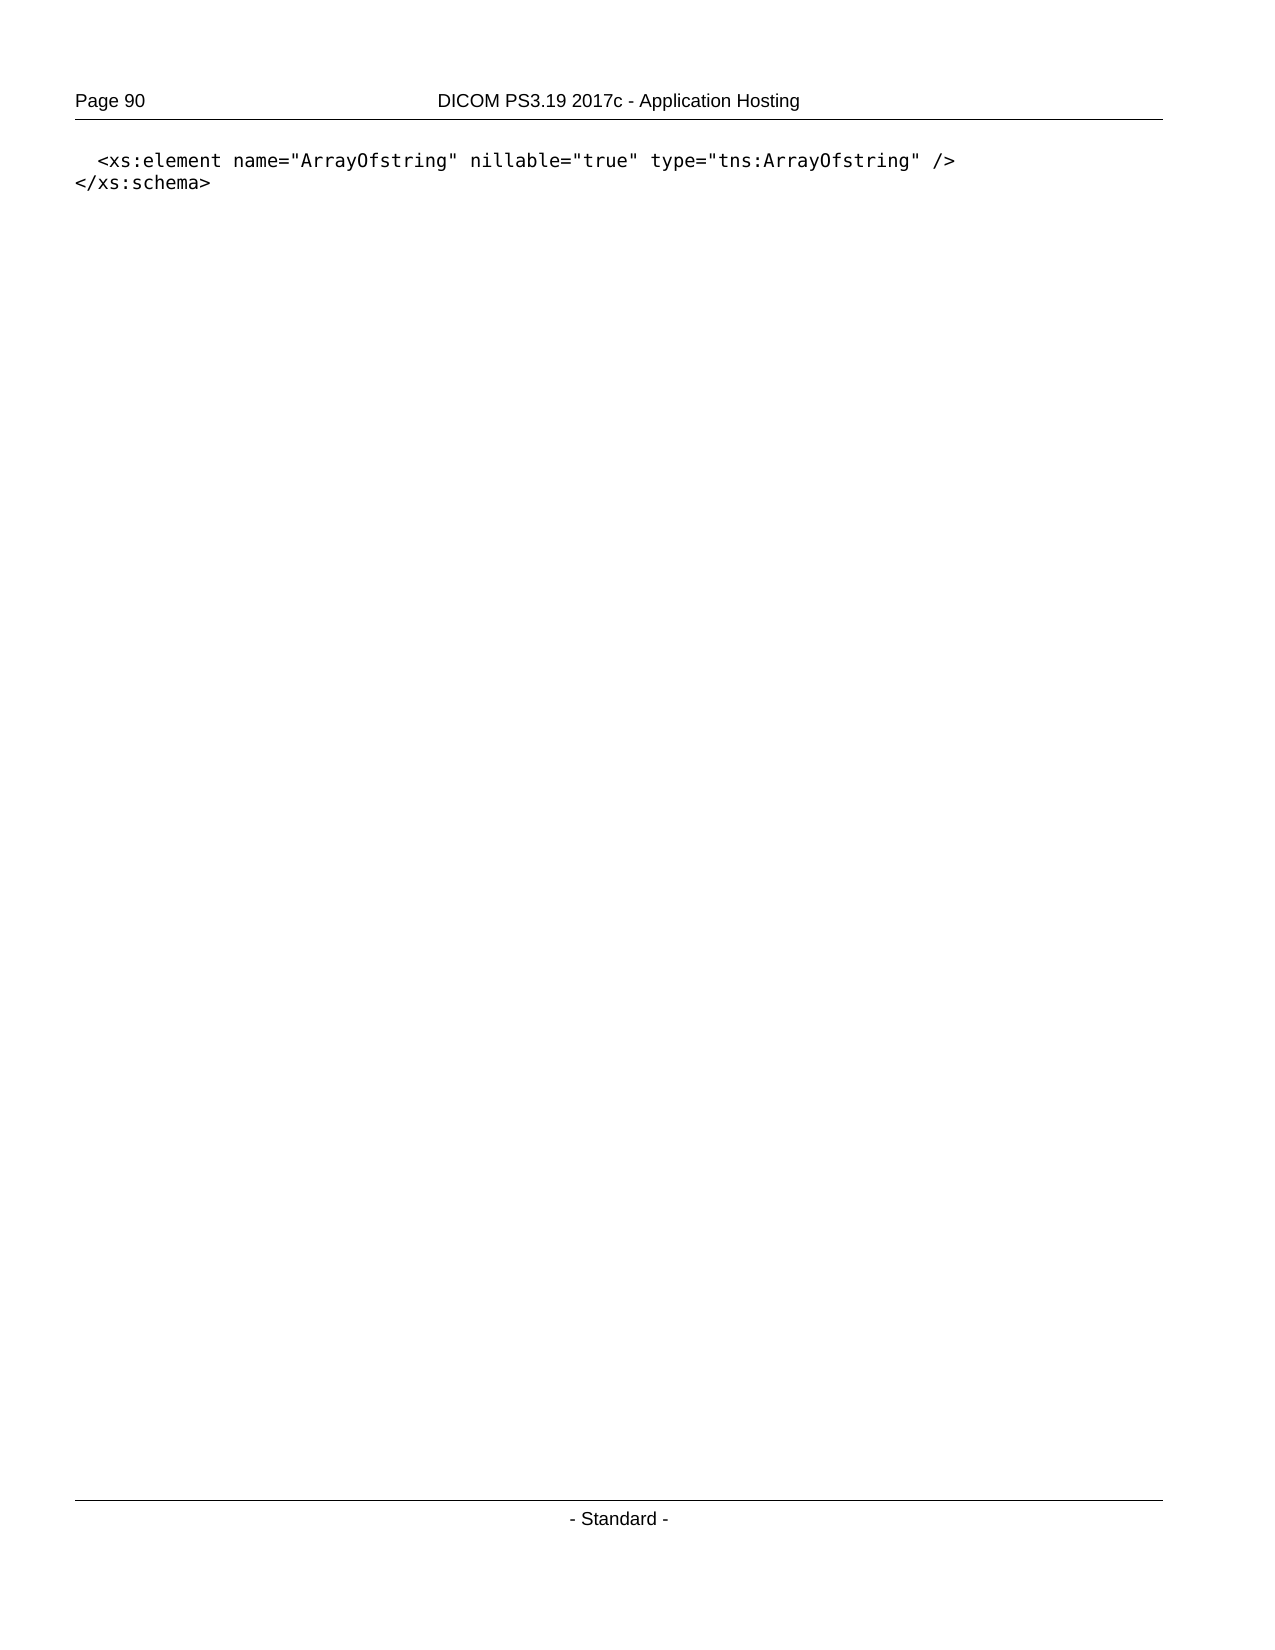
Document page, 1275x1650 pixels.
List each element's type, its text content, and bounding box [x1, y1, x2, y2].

text <xs:element name="ArrayOfstring" nillable="true" type="tns:ArrayOfstring" /> </xs:schema> [75, 150, 1162, 222]
